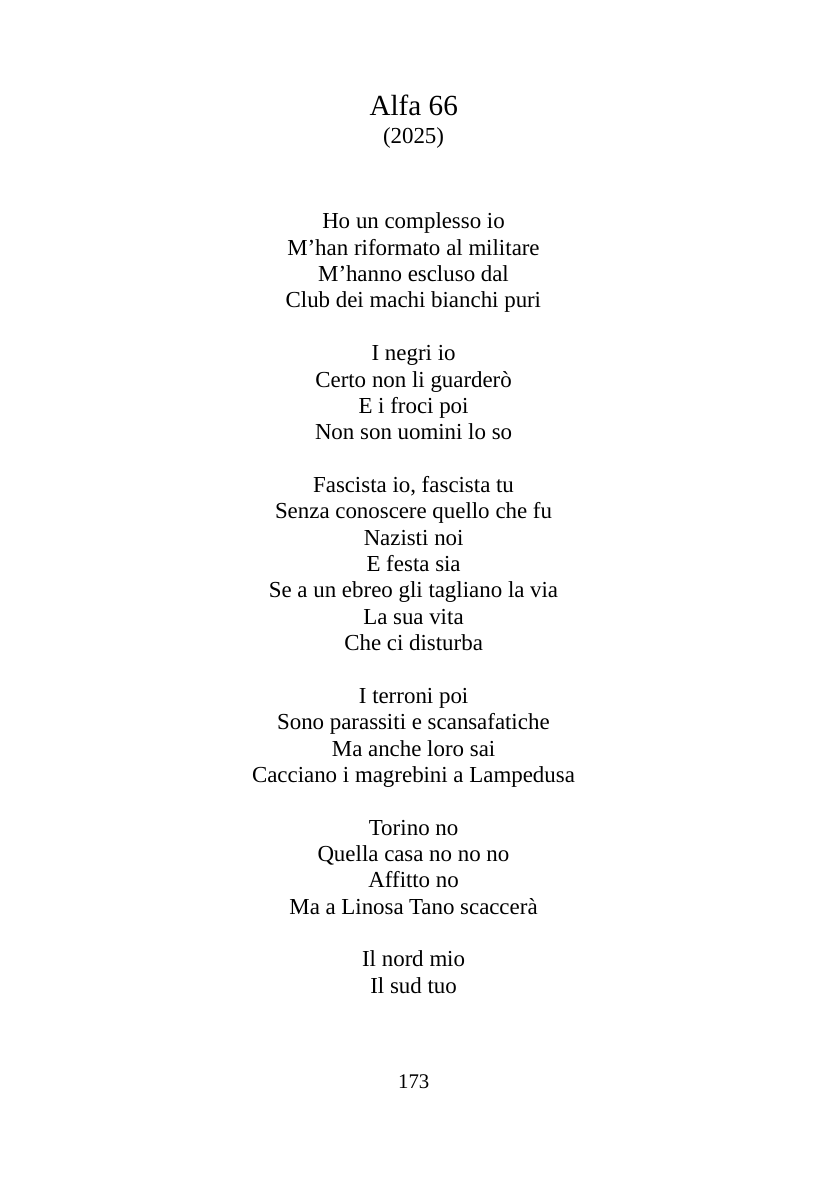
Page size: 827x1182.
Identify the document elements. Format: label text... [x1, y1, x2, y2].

text Quella casa no no no [88, 840, 738, 866]
text Non son uomini lo so [88, 418, 738, 445]
text Sono parassiti e scansafatiche [88, 708, 738, 734]
text Il sud tuo [88, 972, 738, 998]
text Affitto no [88, 866, 738, 893]
text E i froci poi [88, 392, 738, 418]
text M’han riformato al militare [88, 234, 738, 260]
text Alfa 66 (2025) [88, 88, 738, 148]
text Il nord mio [88, 945, 738, 972]
text Club dei machi bianchi puri [88, 287, 738, 313]
text Senza conoscere quello che fu [88, 497, 738, 524]
text Certo non li guarderò [88, 366, 738, 392]
text Ma a Linosa Tano scaccerà [88, 893, 738, 919]
text M’hanno escluso dal [88, 260, 738, 287]
text La sua vita [88, 603, 738, 629]
text Che ci disturba [88, 629, 738, 656]
text I terroni poi [88, 682, 738, 708]
text Ho un complesso io [88, 207, 738, 234]
text Fascista io, fascista tu [88, 471, 738, 497]
text Torino no [88, 814, 738, 840]
text E festa sia [88, 550, 738, 576]
text Cacciano i magrebini a Lampedusa [88, 761, 738, 787]
text Se a un ebreo gli tagliano la via [88, 576, 738, 603]
text Nazisti noi [88, 524, 738, 550]
text Ma anche loro sai [88, 734, 738, 761]
text I negri io [88, 339, 738, 366]
